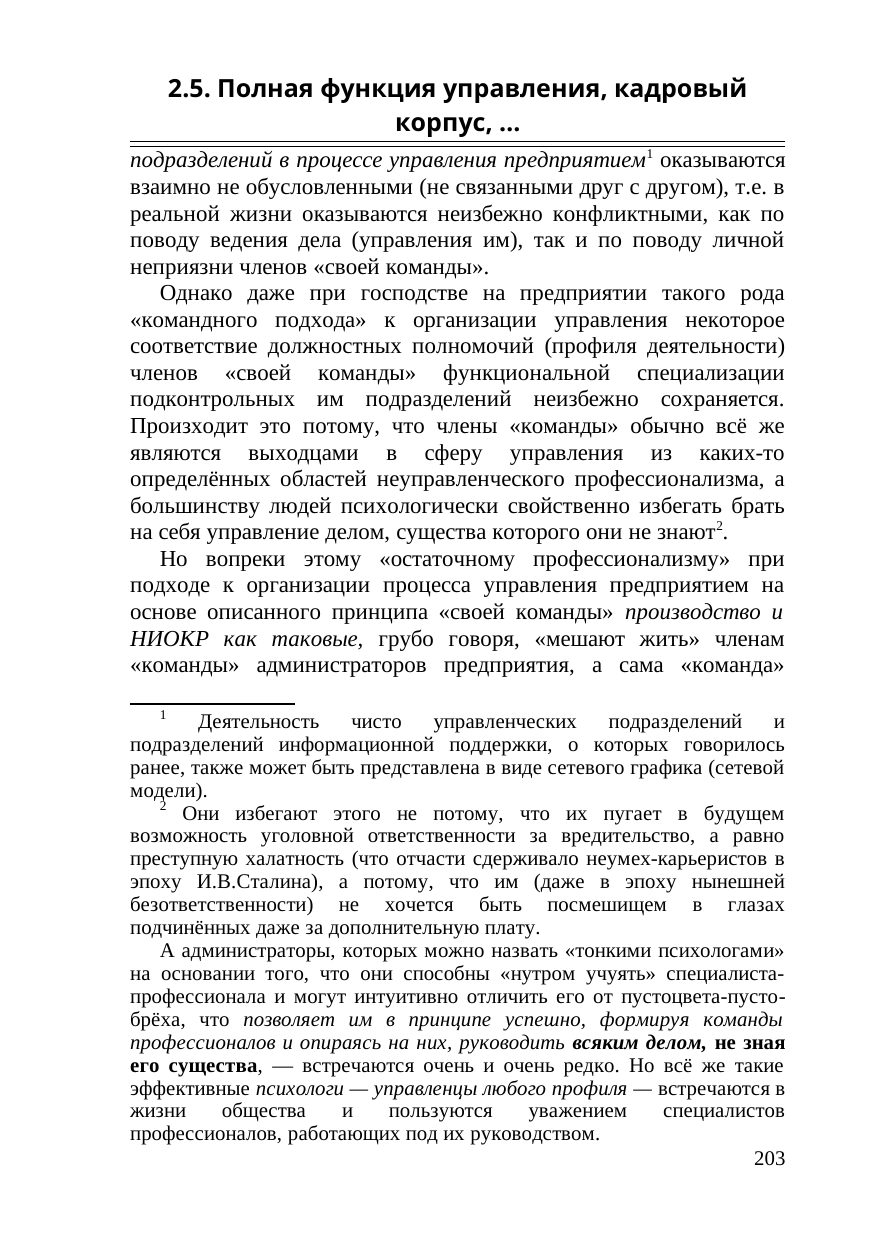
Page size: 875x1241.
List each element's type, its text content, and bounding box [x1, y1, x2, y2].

text подразделений в процессе управления предприятием оказываются взаимно не обусловленными (не связанными друг с другом), т.е. в реальной жизни оказываются неизбежно конфликтными, как по поводу ведения дела (управления им), так и по поводу личной неприязни членов «своей команды». [130, 147, 785, 279]
text Деятельность чисто управленческих подразделений и подразделений информационной поддержки, о которых говорилось ранее, также может быть представлена в виде сетевого графика (сетевой модели). [130, 710, 785, 802]
text Однако даже при господстве на предприятии такого рода «командного под­хода» к организации управления некоторое соответствие должнос­т­ных полномочий (профиля деятельности) членов «своей коман­ды» функциональной специализации подконтрольных им подразделений неизбежно сохраняется. Произходит это потому, что члены «команды» обычно всё же являются выходцами в сферу управления из каких-то определённых областей неуправленческого профессионализма, а большинству людей психологически свойственно избегать брать на себя управление делом, существа которого они не знают. [130, 279, 785, 545]
text Они избегают этого не потому, что их пугает в будущем возможность уголовной ответственности за вредительство, а равно преступную халатность (что отчасти сдерживало неумех-карьеристов в эпоху И.В.Ста­ли­на), а потому, что им (даже в эпоху нынешней безответственности) не хочется быть посмешищем в глазах подчинённых даже за дополнительную плату. [130, 802, 785, 939]
text Но вопреки этому «остаточному профессионализму» при подходе к организации процесса управления предприятием на основе описанного принципа «своей команды» производство и НИОКР как таковые, грубо говоря, «мешают жить» членам «команды» администраторов предприятия, а сама «команда» [130, 545, 785, 677]
text А администраторы, которых можно назвать «тонкими психологами» на основании того, что они способны «нутром учуять» специалиста-профессионала и могут интуитивно отличить его от пустоцвета-пусто­брёха, что позволяет им в принципе успешно, формируя команды профессионалов и опираясь на них, руководить всяким делом, не зная его существа, — встречаются очень и очень редко. Но всё же такие эффективные психологи — управленцы любого профиля — встречаются в жизни общества и пользуются уважением специалистов профессионалов, работающих под их руководством. [130, 939, 785, 1145]
